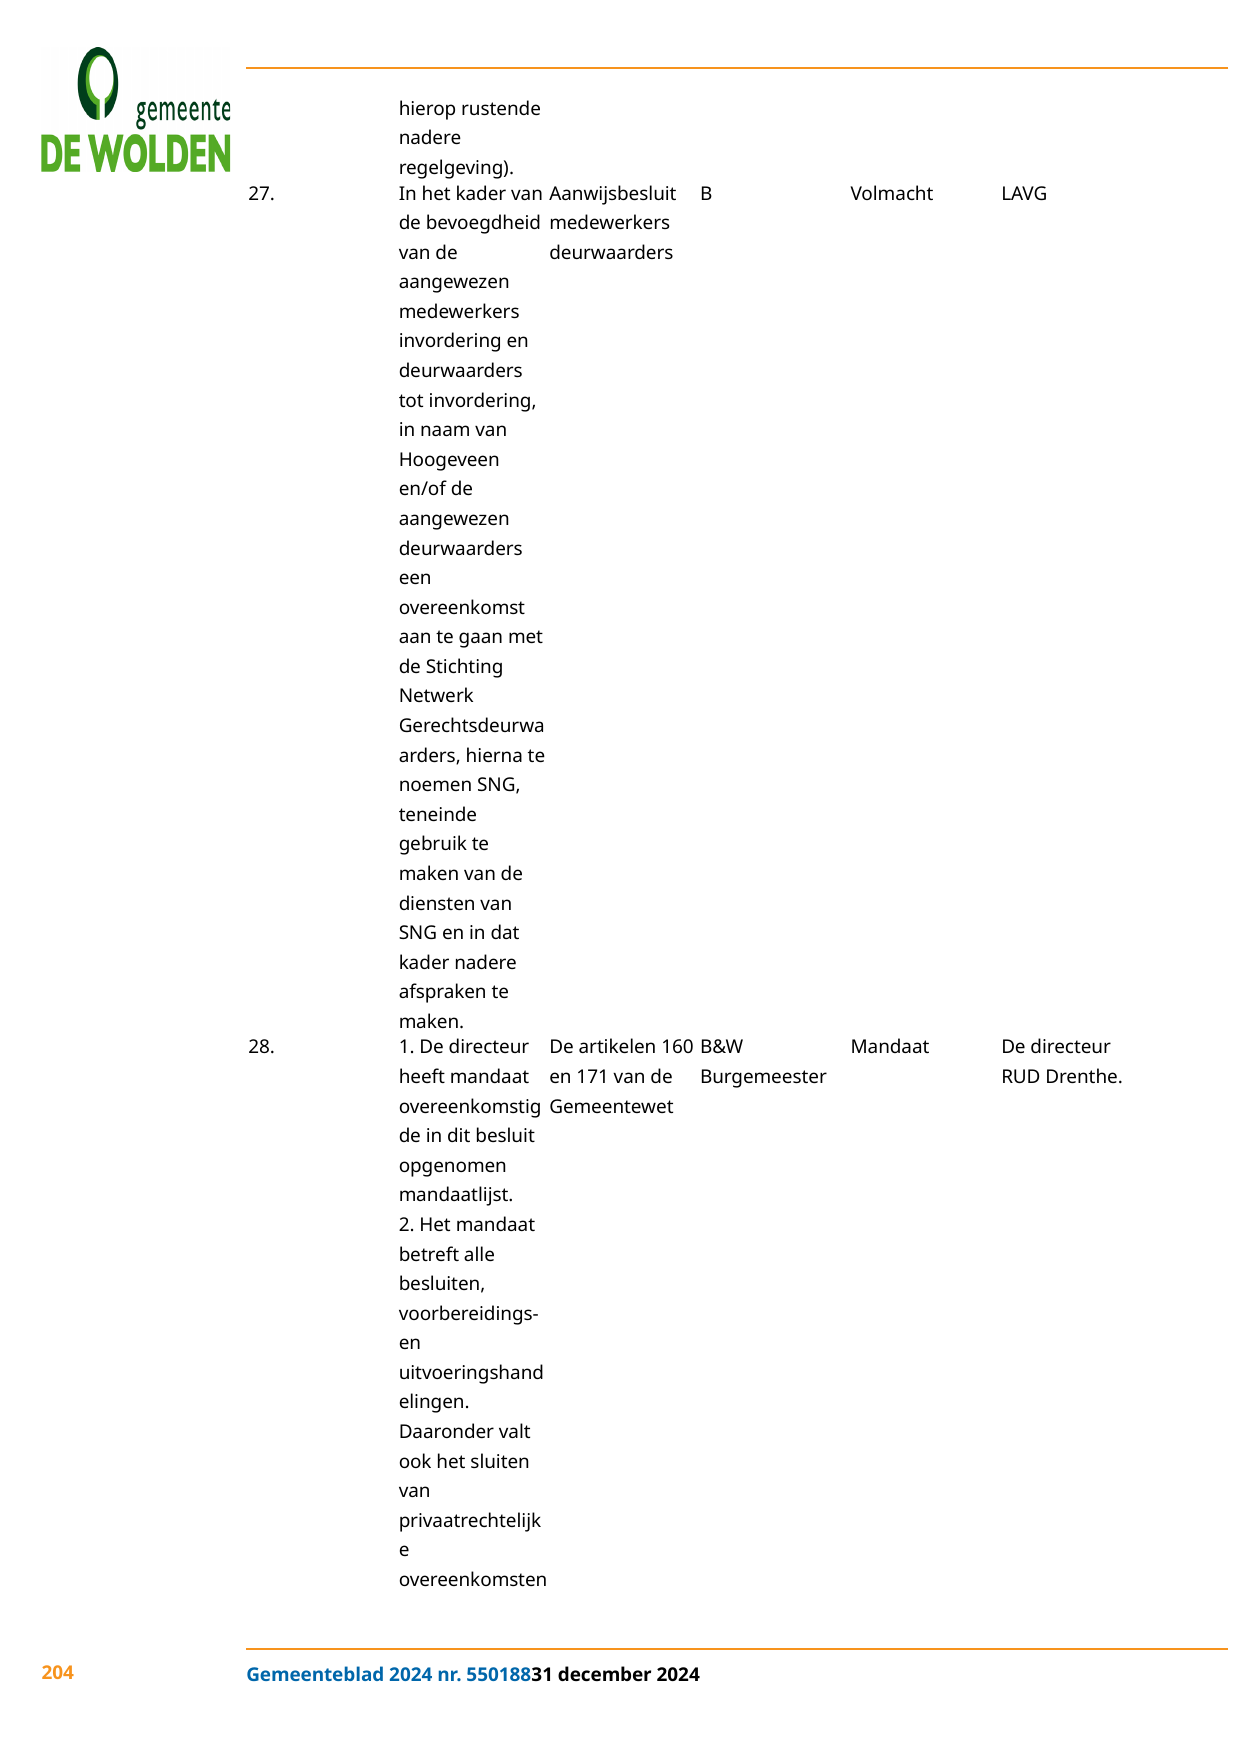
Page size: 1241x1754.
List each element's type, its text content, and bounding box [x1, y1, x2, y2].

table_cell In het kader van de bevoegdheid van de aangewezen medewerkers invordering en deurwaarders tot invordering, in naam van Hoogeveen en/of de aangewezen deurwaarders een overeenkomst aan te gaan met de Stichting Netwerk Gerechtsdeurwaarders, hierna te noemen SNG, teneinde gebruik te maken van de diensten van SNG en in dat kader nadere afspraken te maken. [399, 180, 549, 1034]
table_cell Mandaat [850, 1034, 1001, 1592]
table_cell [248, 95, 398, 180]
table_cell [1001, 95, 1152, 180]
table_cell [850, 95, 1001, 180]
table_cell [700, 95, 850, 180]
table_cell B [700, 180, 850, 1034]
table_cell 28. [248, 1034, 398, 1592]
table_cell hierop rustende nadere regelgeving). [399, 95, 549, 180]
table_cell B&W Burgemeester [700, 1034, 850, 1592]
table_cell LAVG [1001, 180, 1152, 1034]
table_cell Aanwijsbesluit medewerkers deurwaarders [549, 180, 700, 1034]
table_cell 1. De directeur heeft mandaat overeenkomstig de in dit besluit opgenomen mandaatlijst. 2. Het mandaat betreft alle besluiten, voorbereidings- en uitvoeringshandelingen. Daaronder valt ook het sluiten van privaatrechtelijke overeenkomsten [399, 1034, 549, 1592]
table_cell 27. [248, 180, 398, 1034]
table_cell De directeur RUD Drenthe. [1001, 1034, 1152, 1592]
picture [41, 47, 231, 172]
table_cell [549, 95, 700, 180]
table_cell De artikelen 160 en 171 van de Gemeentewet [549, 1034, 700, 1592]
table_cell Volmacht [850, 180, 1001, 1034]
